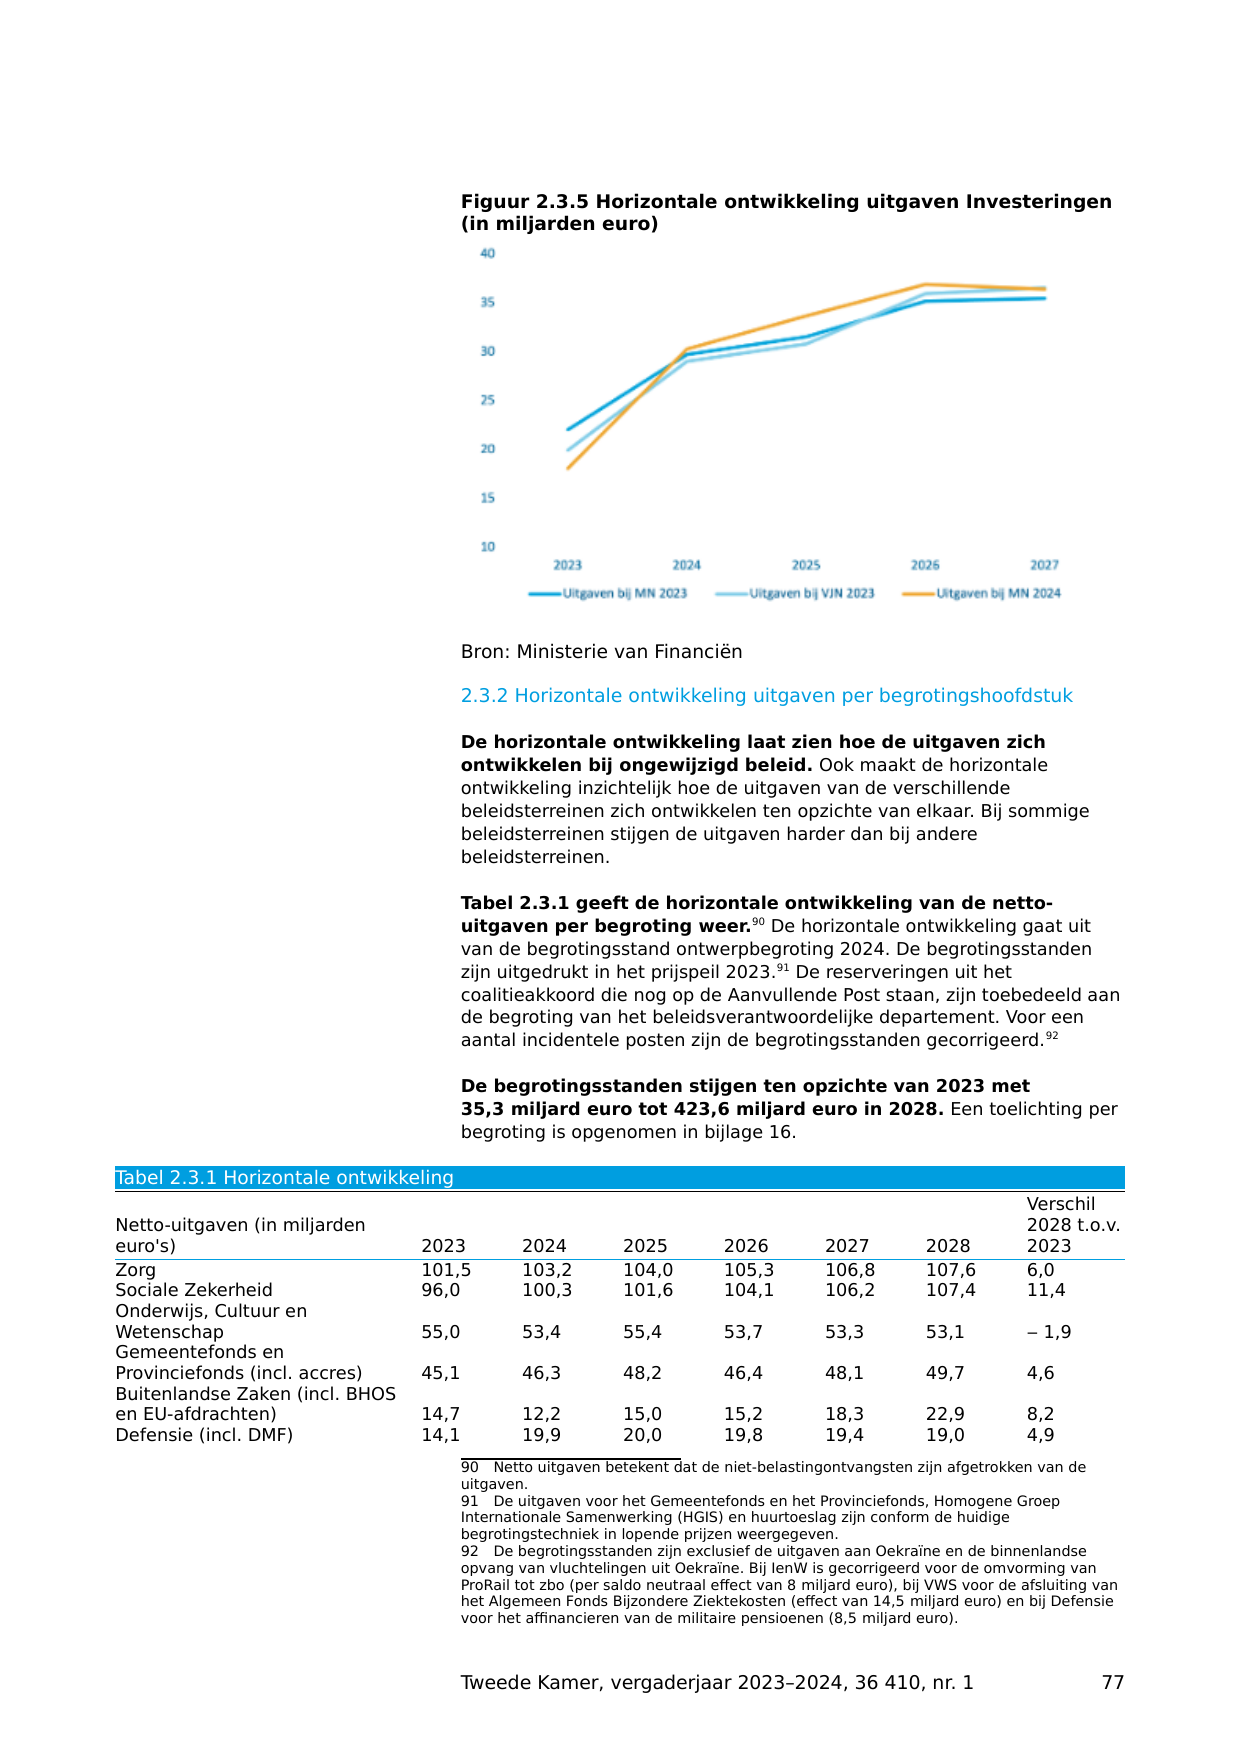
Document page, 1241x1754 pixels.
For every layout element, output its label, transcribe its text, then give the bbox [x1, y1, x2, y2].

text Tabel 2.3.1 geeft de horizontale ontwikkeling van de netto-uitgaven per begroting weer. De horizontale ontwikkeling gaat uit van de begrotingsstand ontwerpbegroting 2024. De begrotingsstanden zijn uitgedrukt in het prijspeil 2023. De reserveringen uit het coalitieakkoord die nog op de Aanvullende Post staan, zijn toebedeeld aan de begroting van het beleidsverantwoordelijke departement. Voor een aantal incidentele posten zijn de begrotingsstanden gecorrigeerd. [461, 891, 1125, 1051]
table_cell 46,3 [519, 1342, 620, 1383]
table_cell 2024 [519, 1192, 620, 1259]
table_cell 106,8 [822, 1260, 923, 1280]
table_cell 20,0 [620, 1425, 721, 1445]
table_cell 53,3 [822, 1301, 923, 1342]
text De horizontale ontwikkeling laat zien hoe de uitgaven zich ontwikkelen bij ongewijzigd beleid. Ook maakt de horizontale ontwikkeling inzichtelijk hoe de uitgaven van de verschillende beleidsterreinen zich ontwikkelen ten opzichte van elkaar. Bij sommige beleidsterreinen stijgen de uitgaven harder dan bij andere beleidsterreinen. [461, 731, 1125, 868]
table_cell 106,2 [822, 1280, 923, 1301]
table_cell 12,2 [519, 1384, 620, 1425]
table_cell 48,1 [822, 1342, 923, 1383]
table_cell 105,3 [721, 1260, 822, 1280]
table_cell 19,9 [519, 1425, 620, 1445]
table_cell Onderwijs, Cultuur en Wetenschap [115, 1301, 418, 1342]
table_cell 19,8 [721, 1425, 822, 1445]
table_cell 15,0 [620, 1384, 721, 1425]
table_cell Defensie (incl. DMF) [115, 1425, 418, 1445]
table_cell 19,4 [822, 1425, 923, 1445]
table_cell 2025 [620, 1192, 721, 1259]
table_cell Buitenlandse Zaken (incl. BHOS en EU-afdrachten) [115, 1384, 418, 1425]
table_cell ‒ 1,9 [1024, 1301, 1125, 1342]
table_cell 55,4 [620, 1301, 721, 1342]
table_cell 2023 [418, 1192, 519, 1259]
table_cell 53,4 [519, 1301, 620, 1342]
table_cell 55,0 [418, 1301, 519, 1342]
table_cell 2027 [822, 1192, 923, 1259]
table_cell 49,7 [923, 1342, 1024, 1383]
table_cell 96,0 [418, 1280, 519, 1301]
table_cell 4,6 [1024, 1342, 1125, 1383]
table_cell 103,2 [519, 1260, 620, 1280]
table_cell 2026 [721, 1192, 822, 1259]
table_cell 104,1 [721, 1280, 822, 1301]
title Figuur 2.3.5 Horizontale ontwikkeling uitgaven Investeringen (in miljarden euro) [461, 191, 1125, 234]
text De begrotingsstanden stijgen ten opzichte van 2023 met 35,3 miljard euro tot 423,6 miljard euro in 2028. Een toelichting per begroting is opgenomen in bijlage 16. [461, 1074, 1125, 1143]
table_cell 22,9 [923, 1384, 1024, 1425]
table_cell 100,3 [519, 1280, 620, 1301]
table_cell Zorg [115, 1260, 418, 1280]
table_cell 104,0 [620, 1260, 721, 1280]
table_cell 101,5 [418, 1260, 519, 1280]
text __Netto uitgaven betekent dat de niet-belastingontvangsten zijn afgetrokken van de uitgaven. [461, 1459, 1125, 1493]
table_cell 101,6 [620, 1280, 721, 1301]
table_cell 53,1 [923, 1301, 1024, 1342]
text __De uitgaven voor het Gemeentefonds en het Provinciefonds, Homogene Groep Internationale Samenwerking (HGIS) en huurtoeslag zijn conform de huidige begrotingstechniek in lopende prijzen weergegeven. [461, 1493, 1125, 1543]
table_cell 19,0 [923, 1425, 1024, 1445]
title 2.3.2 Horizontale ontwikkeling uitgaven per begrotingshoofdstuk [461, 685, 1125, 707]
table_cell 107,4 [923, 1280, 1024, 1301]
table_cell 8,2 [1024, 1384, 1125, 1425]
table_cell Sociale Zekerheid [115, 1280, 418, 1301]
table_cell 2028 [923, 1192, 1024, 1259]
table_cell Verschil 2028 t.o.v. 2023 [1024, 1192, 1125, 1259]
table_cell 18,3 [822, 1384, 923, 1425]
table_cell 48,2 [620, 1342, 721, 1383]
table_cell Gemeentefonds en Provinciefonds (incl. accres) [115, 1342, 418, 1383]
table_cell 14,1 [418, 1425, 519, 1445]
text Bron: Ministerie van Financiën [461, 641, 1125, 663]
table_cell 14,7 [418, 1384, 519, 1425]
table_cell 46,4 [721, 1342, 822, 1383]
text __De begrotingsstanden zijn exclusief de uitgaven aan Oekraïne en de binnenlandse opvang van vluchtelingen uit Oekraïne. Bij IenW is gecorrigeerd voor de omvorming van ProRail tot zbo (per saldo neutraal effect van 8 miljard euro), bij VWS voor de afsluiting van het Algemeen Fonds Bijzondere Ziektekosten (effect van 14,5 miljard euro) en bij Defensie voor het affinancieren van de militaire pensioenen (8,5 miljard euro). [461, 1543, 1125, 1627]
table_cell 15,2 [721, 1384, 822, 1425]
table_cell 45,1 [418, 1342, 519, 1383]
table_cell 11,4 [1024, 1280, 1125, 1301]
table_cell Netto-uitgaven (in miljarden euro's) [115, 1192, 418, 1259]
table_cell 107,6 [923, 1260, 1024, 1280]
table_cell 6,0 [1024, 1260, 1125, 1280]
table_cell 53,7 [721, 1301, 822, 1342]
table_cell 4,9 [1024, 1425, 1125, 1445]
